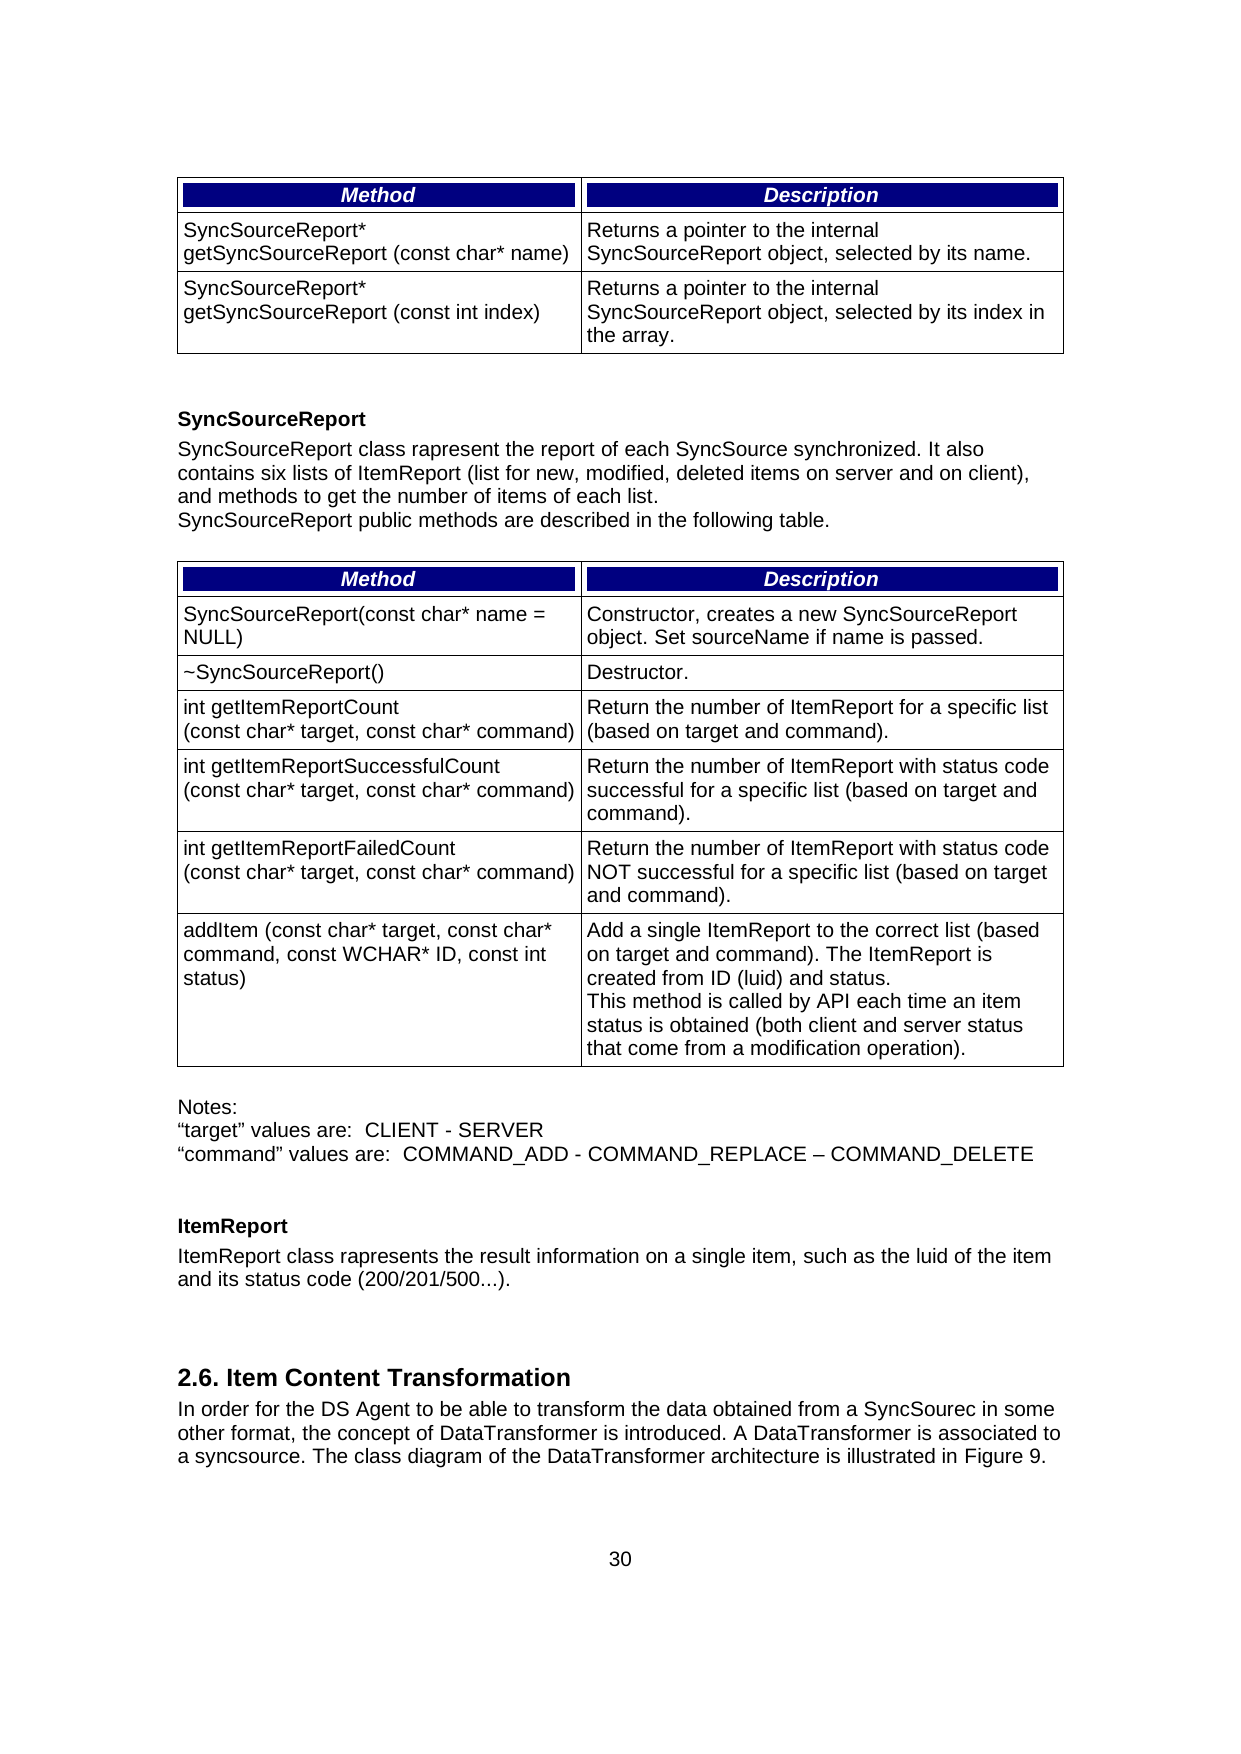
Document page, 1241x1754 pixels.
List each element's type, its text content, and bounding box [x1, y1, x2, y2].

subtitle Item Content Transformation [177, 1363, 1063, 1392]
text “command” values are: COMMAND_ADD - COMMAND_REPLACE – COMMAND_DELETE [177, 1142, 1063, 1166]
table_cell SyncSourceReport* getSyncSourceReport (const char* name) [178, 213, 581, 271]
table_cell SyncSourceReport(const char* name = NULL) [178, 597, 581, 655]
text SyncSourceReport class rapresent the report of each SyncSource synchronized. It also contains six lists of ItemReport (list for new, modified, deleted items on server and on client), and methods to get the number of items of each list. [177, 437, 1063, 508]
table_cell SyncSourceReport* getSyncSourceReport (const int index) [178, 272, 581, 353]
table_cell addItem (const char* target, const char* command, const WCHAR* ID, const int status) [178, 914, 581, 1066]
table_cell Return the number of ItemReport with status code successful for a specific list (based on target and command). [582, 750, 1063, 831]
table_cell Add a single ItemReport to the correct list (based on target and command). The ItemReport is created from ID (luid) and status. This method is called by API each time an item status is obtained (both client and server status that come from a modification operation). [582, 914, 1063, 1066]
text ItemReport class rapresents the result information on a single item, such as the luid of the item and its status code (200/201/500...). [177, 1244, 1063, 1291]
table_cell int getItemReportSuccessfulCount (const char* target, const char* command) [178, 750, 581, 831]
table_cell Returns a pointer to the internal SyncSourceReport object, selected by its index in the array. [582, 272, 1063, 353]
text “target” values are: CLIENT - SERVER [177, 1119, 1063, 1142]
table_cell Return the number of ItemReport with status code NOT successful for a specific list (based on target and command). [582, 832, 1063, 913]
table_cell Returns a pointer to the internal SyncSourceReport object, selected by its name. [582, 213, 1063, 271]
table_cell ~SyncSourceReport() [178, 656, 581, 690]
text In order for the DS Agent to be able to transform the data obtained from a SyncSourec in some other format, the concept of DataTransformer is introduced. A DataTransformer is associated to a syncsource. The class diagram of the DataTransformer architecture is illustrated in Figure 9. [177, 1398, 1063, 1468]
table_cell Return the number of ItemReport for a specific list (based on target and command). [582, 691, 1063, 749]
table_cell Destructor. [582, 656, 1063, 690]
table_header Method [178, 178, 581, 212]
text Notes: [177, 1095, 1063, 1119]
table_cell int getItemReportFailedCount (const char* target, const char* command) [178, 832, 581, 913]
subtitle SyncSourceReport [177, 408, 1063, 431]
text SyncSourceReport public methods are described in the following table. [177, 508, 1063, 532]
subtitle ItemReport [177, 1214, 1063, 1238]
table_header Description [582, 178, 1063, 212]
table_cell int getItemReportCount (const char* target, const char* command) [178, 691, 581, 749]
table_header Method [178, 562, 581, 596]
table_cell Constructor, creates a new SyncSourceReport object. Set sourceName if name is passed. [582, 597, 1063, 655]
table_header Description [582, 562, 1063, 596]
